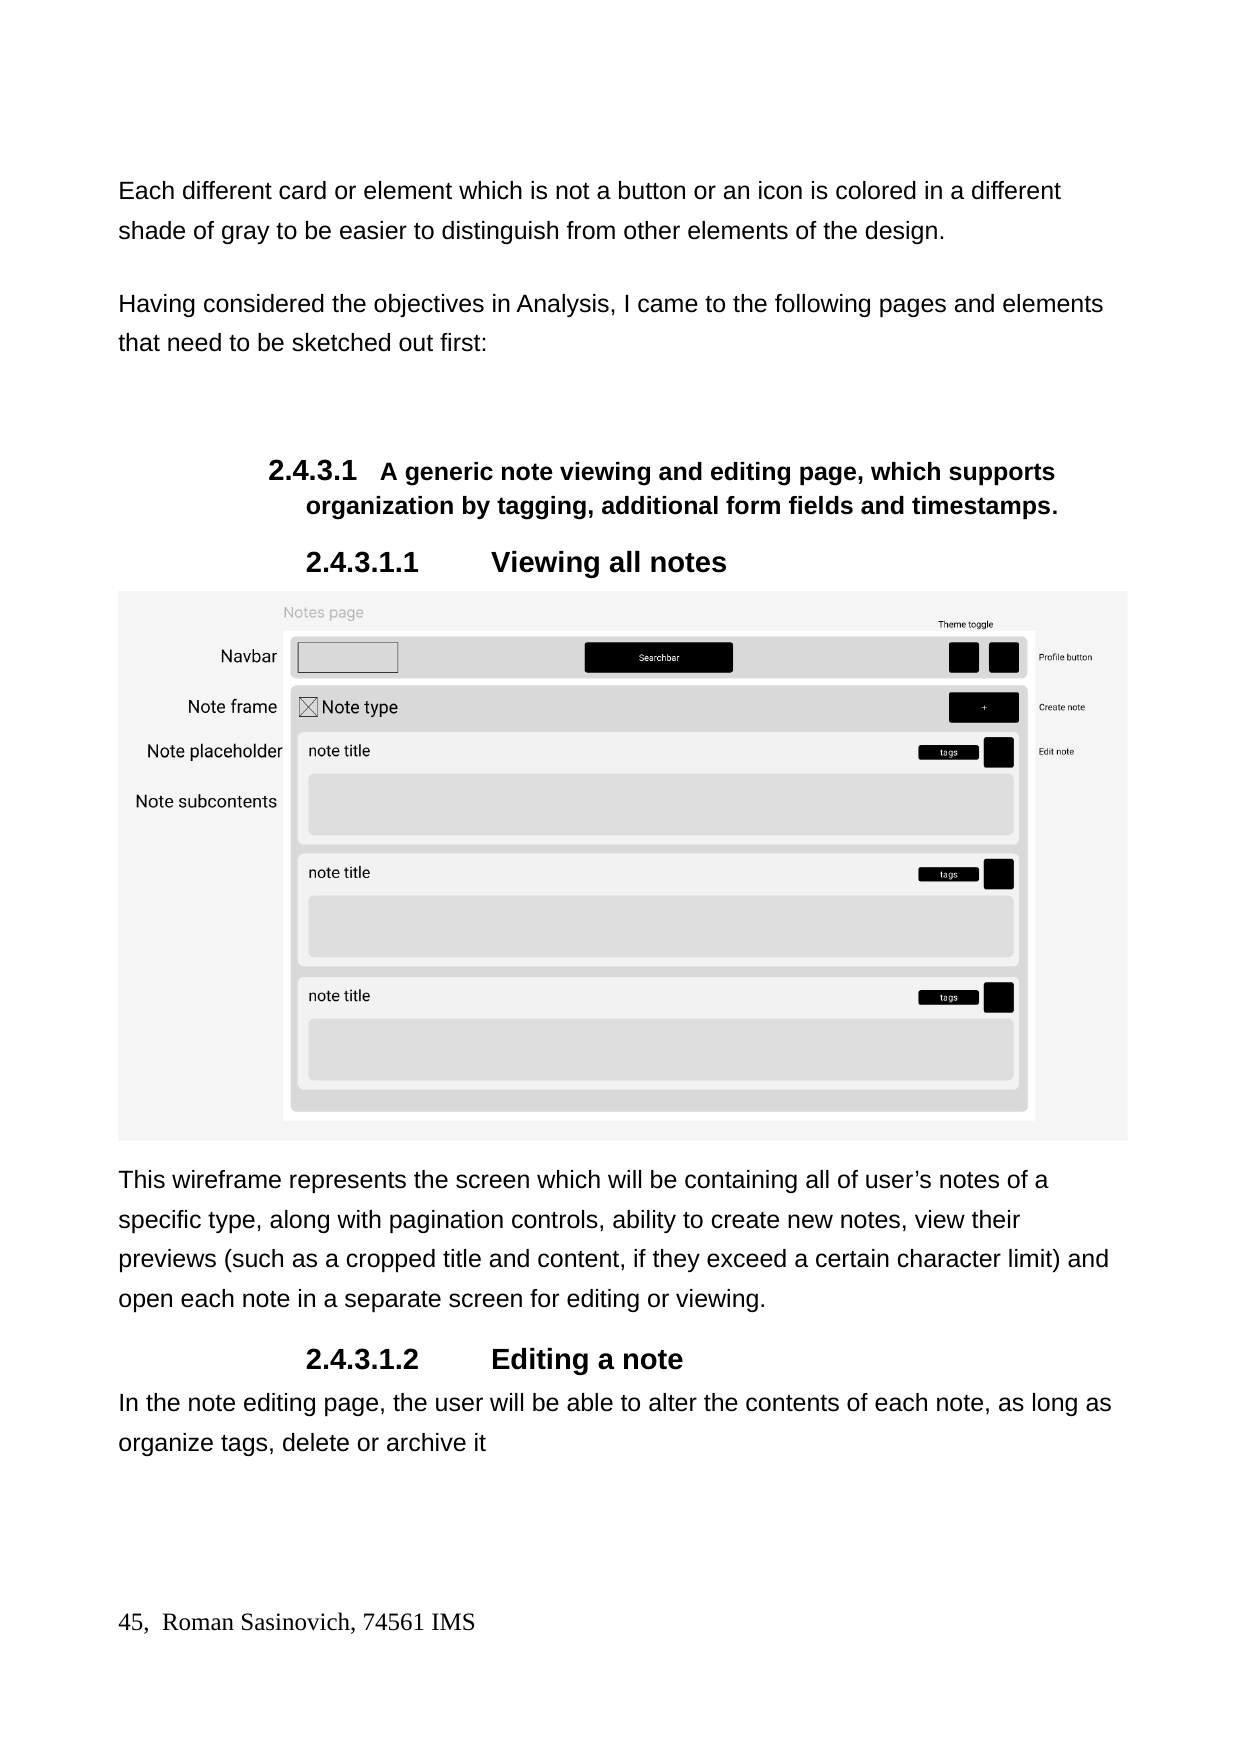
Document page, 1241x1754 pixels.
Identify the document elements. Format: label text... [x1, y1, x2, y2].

list This wireframe represents the screen which will be containing all of user’s notes of a specific type, along with pagination controls, ability to create new notes, view their previews (such as a cropped title and content, if they exceed a certain character limit) and open each note in a separate screen for editing or viewing. [118, 1165, 1122, 1313]
list In the note editing page, the user will be able to alter the contents of each note, as long as organize tags, delete or archive it [118, 1388, 1122, 1456]
text Having considered the objectives in Analysis, I came to the following pages and elements that need to be sketched out first: [118, 289, 1122, 357]
subtitle A generic note viewing and editing page, which supports organization by tagging, additional form fields and timestamps. [268, 453, 1122, 520]
subtitle Editing a note [306, 1342, 1122, 1376]
text Each different card or element which is not a button or an icon is colored in a different shade of gray to be easier to distinguish from other elements of the design. [118, 176, 1122, 245]
subtitle Viewing all notes [306, 545, 1122, 579]
picture [118, 591, 1128, 1141]
